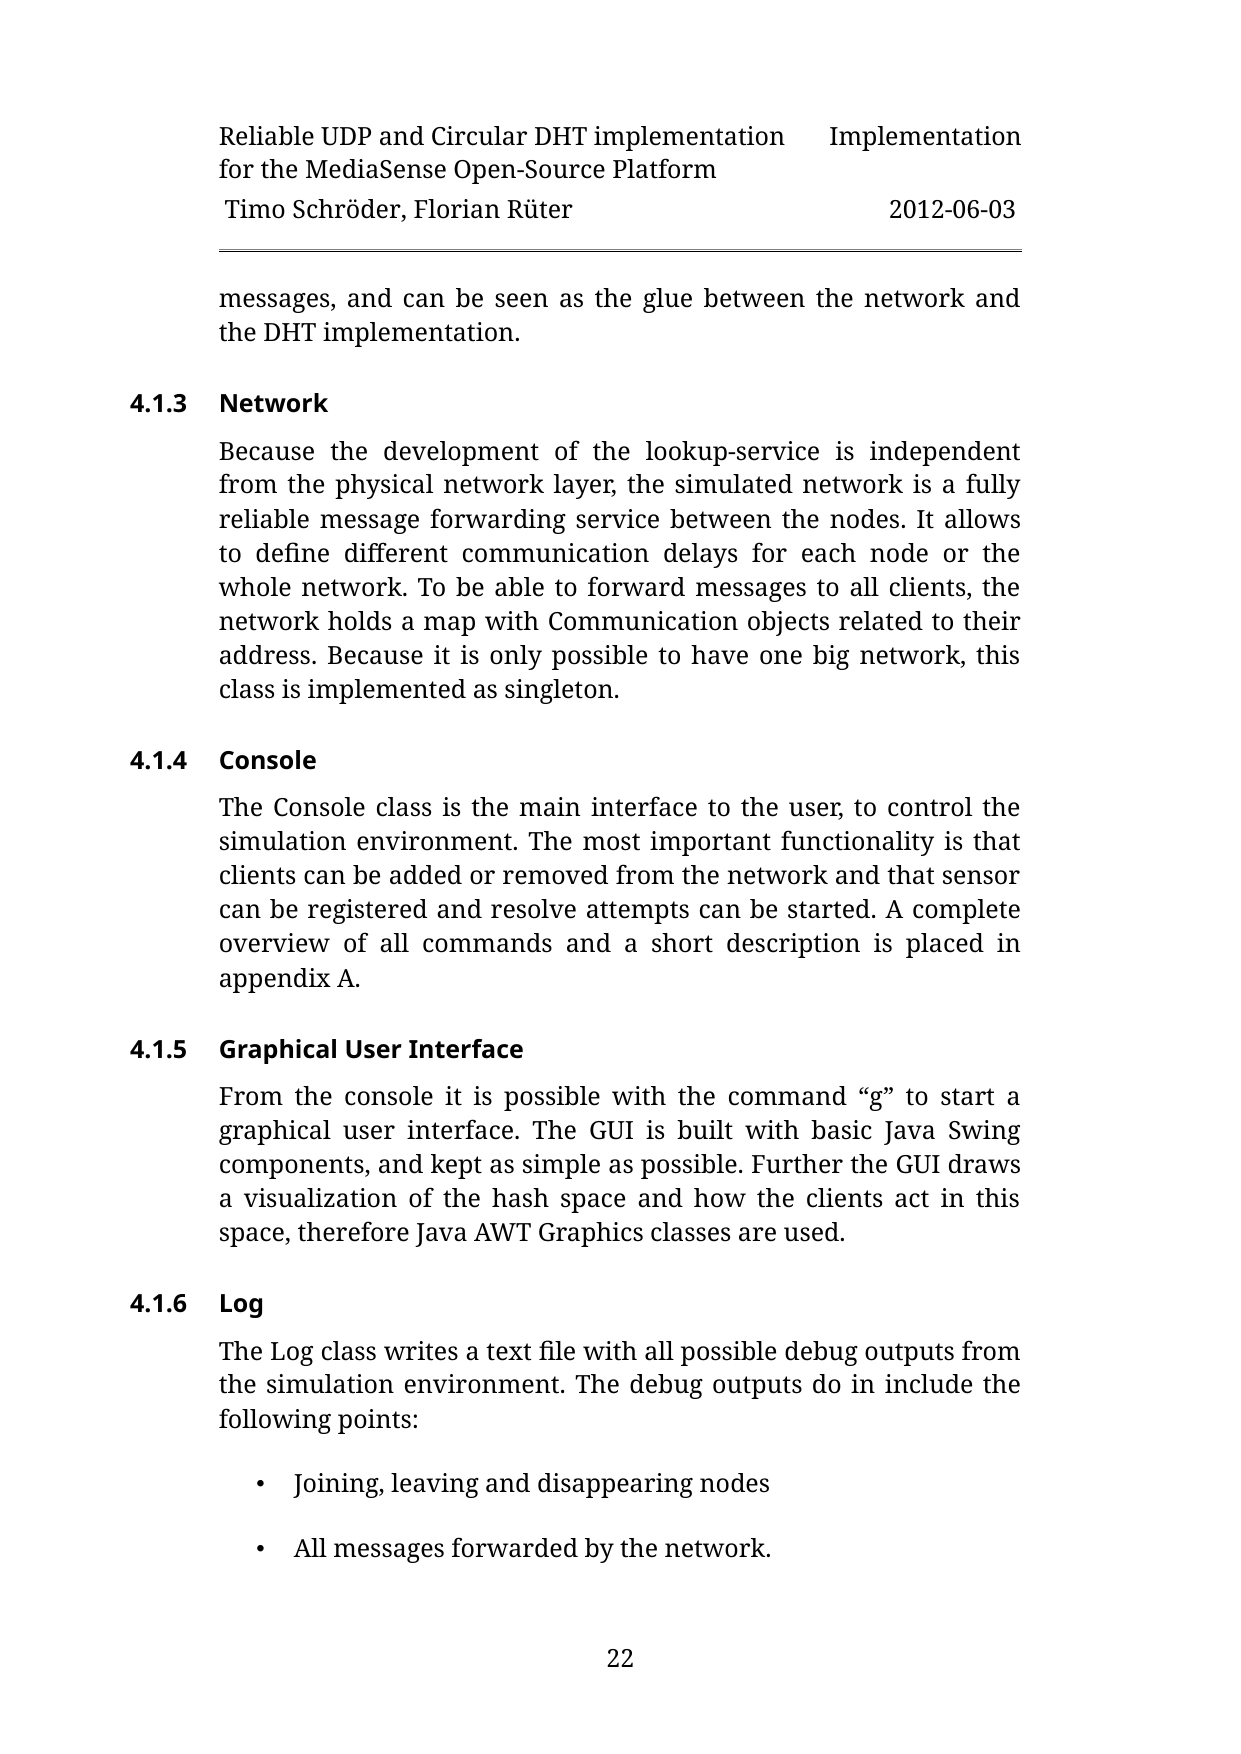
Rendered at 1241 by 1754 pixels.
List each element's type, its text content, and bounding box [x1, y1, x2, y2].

text The Log class writes a text file with all possible debug outputs from the simulation environment. The debug outputs do in include the following points: [218, 1333, 1022, 1435]
text The Console class is the main interface to the user, to control the simulation environment. The most important functionality is that clients can be added or removed from the network and that sensor can be registered and resolve attempts can be started. A complete overview of all commands and a short description is placed in appendix A. [218, 790, 1022, 994]
subtitle Console [130, 743, 1022, 777]
text Because the development of the lookup-service is independent from the physical network layer, the simulated network is a fully reliable message forwarding service between the nodes. It allows to define different communication delays for each node or the whole network. To be able to forward messages to all clients, the network holds a map with Communication objects related to their address. Because it is only possible to have one big network, this class is implemented as singleton. [218, 433, 1022, 706]
list Joining, leaving and disappearing nodes [256, 1466, 1022, 1500]
subtitle Network [130, 386, 1022, 420]
list All messages forwarded by the network. [256, 1531, 1022, 1565]
text From the console it is possible with the command “g” to start a graphical user interface. The GUI is built with basic Java Swing components, and kept as simple as possible. Further the GUI draws a visualization of the hash space and how the clients act in this space, therefore Java AWT Graphics classes are used. [218, 1078, 1022, 1249]
subtitle Log [130, 1286, 1022, 1320]
subtitle Graphical User Interface [130, 1031, 1022, 1066]
text messages, and can be seen as the glue between the network and the DHT implementation. [218, 281, 1022, 349]
